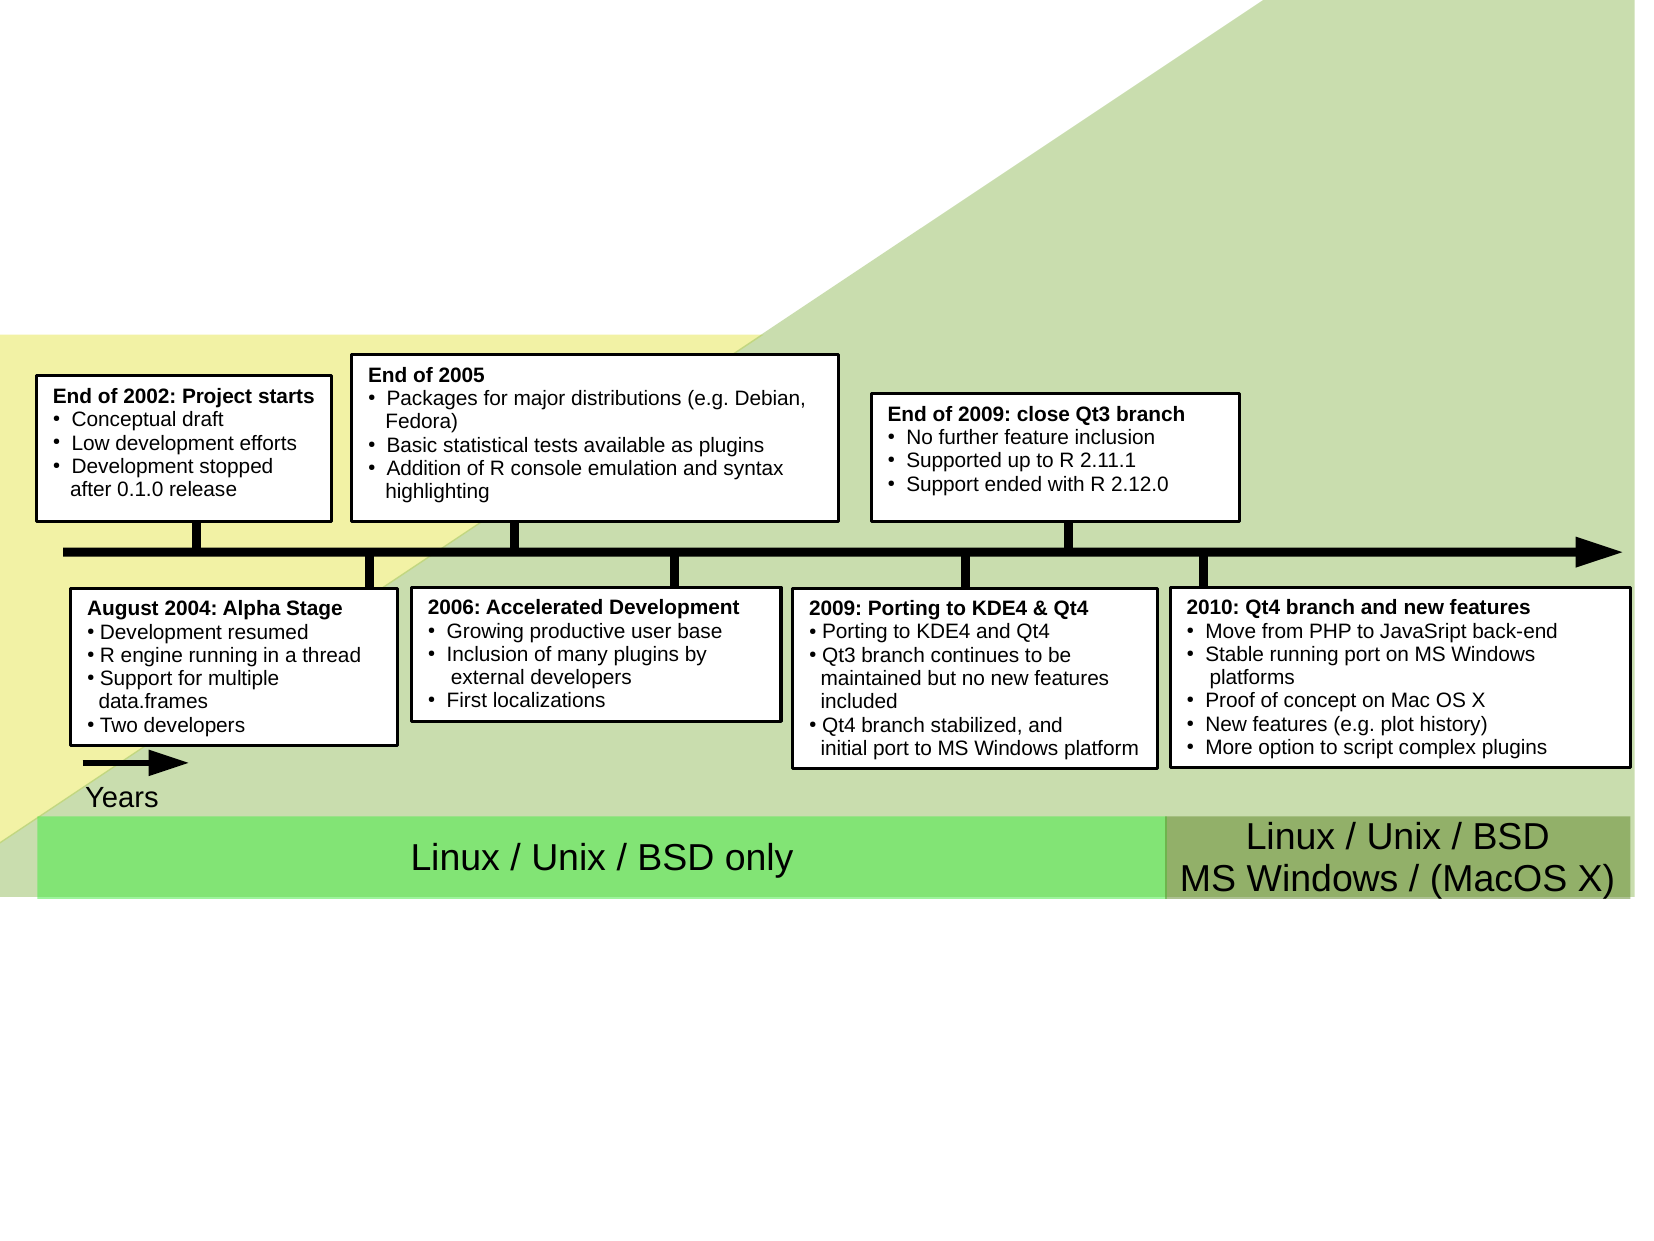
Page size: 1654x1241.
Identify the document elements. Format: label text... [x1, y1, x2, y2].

text_box August 2004: Alpha Stage Development resumed R engine running in a thread Support for multiple data.frames Two developers [70, 588, 398, 746]
text_box Linux / Unix / BSD only [37, 816, 1165, 899]
text_box End of 2009: close Qt3 branch No further feature inclusion Supported up to R 2.11.1 Support ended with R 2.12.0 [871, 393, 1240, 522]
text_box 2006: Accelerated Development Growing productive user base Inclusion of many plugins by external developers First localizations [411, 587, 782, 722]
text_box End of 2002: Project starts Conceptual draft Low development efforts Development stopped after 0.1.0 release [36, 375, 332, 522]
text_box 2010: Qt4 branch and new features Move from PHP to JavaSript back-end Stable running port on MS Windows platforms Proof of concept on Mac OS X New features (e.g. plot history) More option to script complex plugins [1170, 587, 1631, 768]
text_box [0, 0, 1635, 897]
text_box Linux / Unix / BSD MS Windows / (MacOS X) [1165, 816, 1631, 899]
text_box Years [70, 773, 174, 816]
text_box 2009: Porting to KDE4 & Qt4 Porting to KDE4 and Qt4 Qt3 branch continues to be maintained but no new features included Qt4 branch stabilized, and initial port to MS Windows platform [792, 588, 1158, 769]
text_box End of 2005 Packages for major distributions (e.g. Debian, Fedora) Basic statistical tests available as plugins Addition of R console emulation and syntax highlighting [351, 354, 839, 522]
